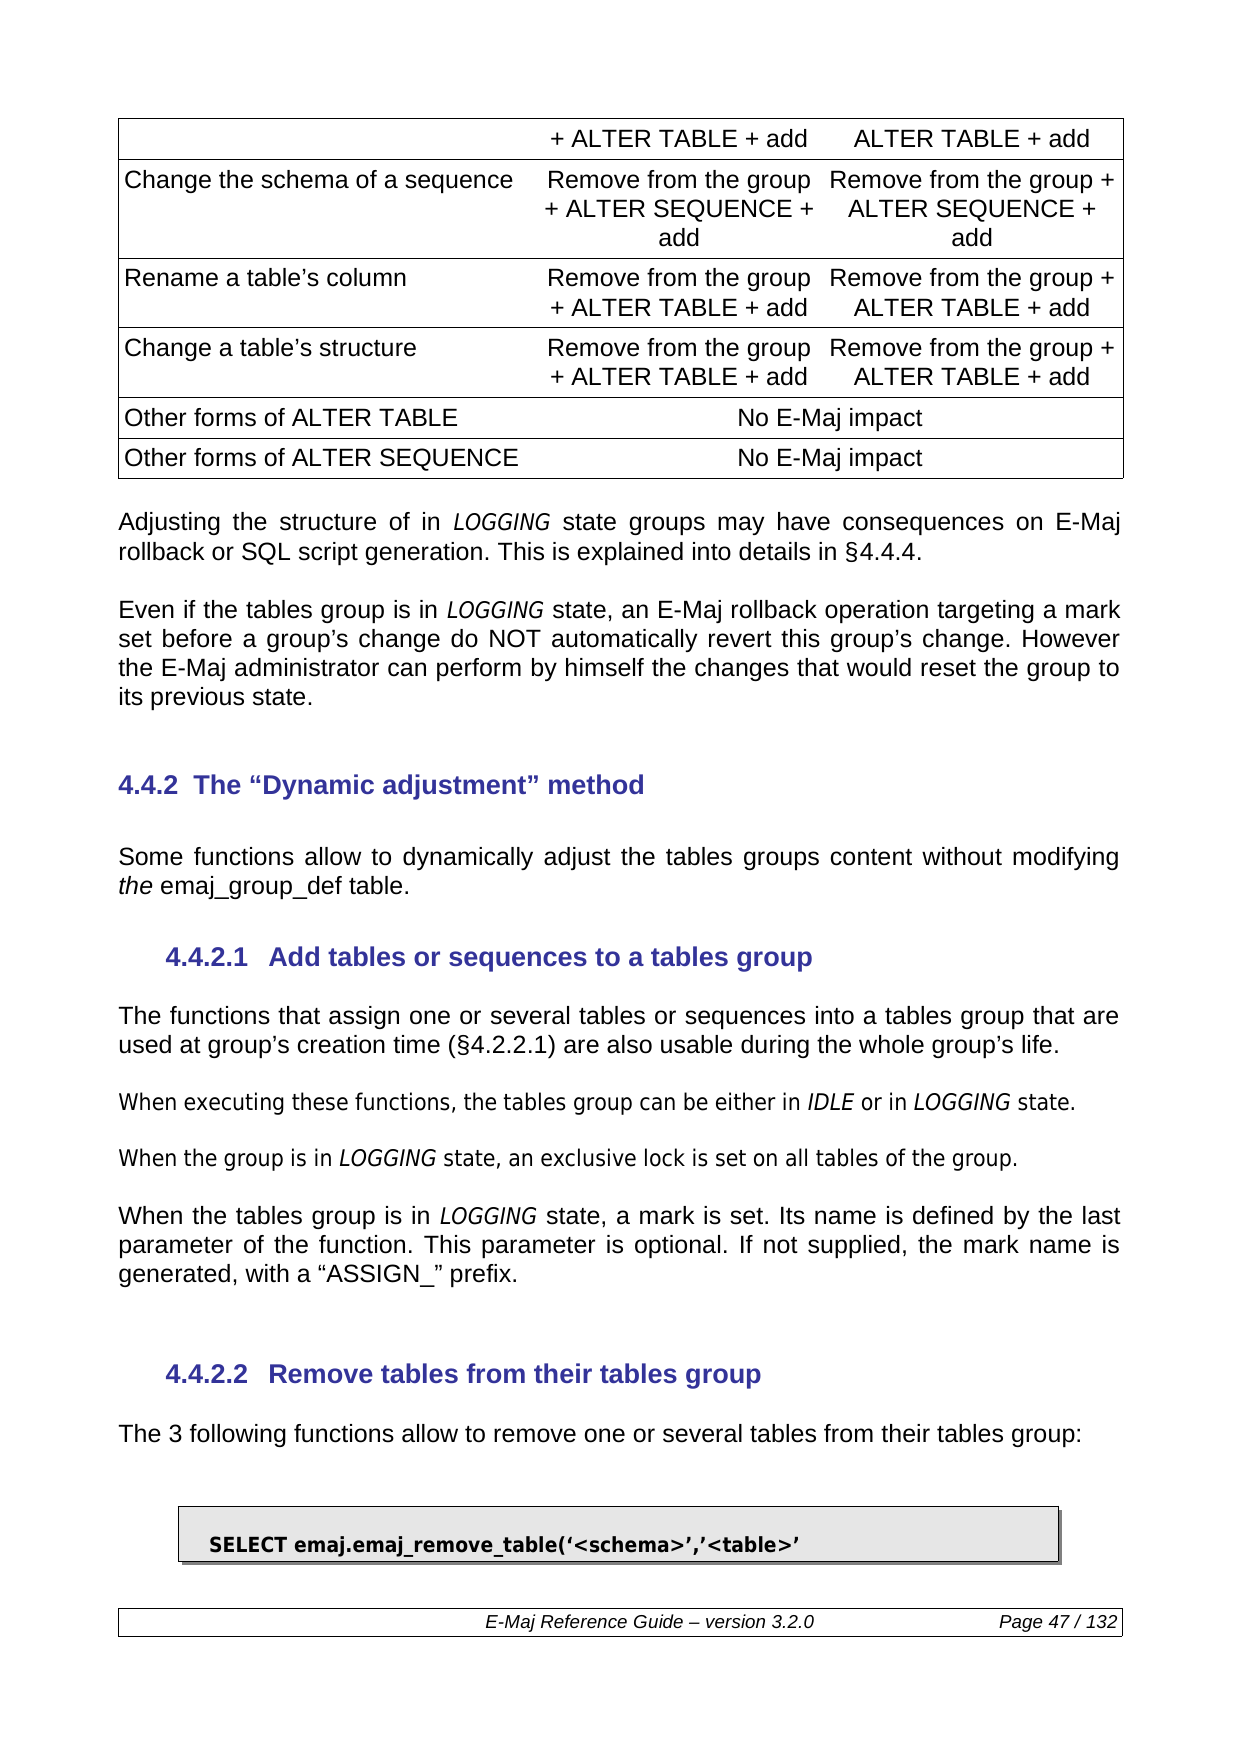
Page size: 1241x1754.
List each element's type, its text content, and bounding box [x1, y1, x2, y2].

table_cell Other forms of ALTER TABLE [119, 398, 537, 437]
text The 3 following functions allow to remove one or several tables from their tables group: [118, 1418, 1122, 1447]
text When the tables group is in LOGGING state, a mark is set. Its name is defined by the last parameter of the function. This parameter is optional. If not supplied, the mark name is generated, with a “ASSIGN_” prefix. [118, 1201, 1122, 1288]
table_cell Remove from the group + ALTER TABLE + add [537, 259, 821, 327]
text When executing these functions, the tables group can be either in IDLE or in LOGGING state. [118, 1088, 1122, 1115]
subtitle The “Dynamic adjustment” method [118, 769, 1122, 800]
table_cell No E-Maj impact [537, 439, 1123, 478]
table_cell Remove from the group + ALTER SEQUENCE + add [537, 160, 821, 257]
text When the group is in LOGGING state, an exclusive lock is set on all tables of the group. [118, 1144, 1122, 1171]
table_cell Rename a table’s column [119, 259, 537, 327]
text SELECT emaj.emaj_remove_table(‘<schema>’,’<table>’ [179, 1530, 1058, 1561]
table_cell ALTER TABLE + add [821, 119, 1123, 159]
table_cell No E-Maj impact [537, 398, 1123, 437]
table_cell Change the schema of a sequence [119, 160, 537, 257]
table_cell Remove from the group + ALTER TABLE + add [821, 328, 1123, 397]
table_cell + ALTER TABLE + add [537, 119, 821, 159]
subtitle Remove tables from their tables group [165, 1358, 1122, 1389]
table_cell Remove from the group + ALTER SEQUENCE + add [821, 160, 1123, 257]
text Even if the tables group is in LOGGING state, an E-Maj rollback operation targeting a mark set before a group’s change do NOT automatically revert this group’s change. However the E-Maj administrator can perform by himself the changes that would reset the group to its previous state. [118, 594, 1122, 711]
table_cell Change a table’s structure [119, 328, 537, 397]
table_cell [119, 119, 537, 159]
text Adjusting the structure of in LOGGING state groups may have consequences on E-Maj rollback or SQL script generation. This is explained into details in §4.4.4. [118, 507, 1122, 565]
text Some functions allow to dynamically adjust the tables groups content without modifying the emaj_group_def table. [118, 841, 1122, 899]
text The functions that assign one or several tables or sequences into a tables group that are used at group’s creation time (§4.2.2.1) are also usable during the whole group’s life. [118, 1001, 1122, 1059]
table_cell Remove from the group + ALTER TABLE + add [537, 328, 821, 397]
subtitle Add tables or sequences to a tables group [165, 941, 1122, 972]
table_cell Other forms of ALTER SEQUENCE [119, 439, 537, 478]
table_cell Remove from the group + ALTER TABLE + add [821, 259, 1123, 327]
